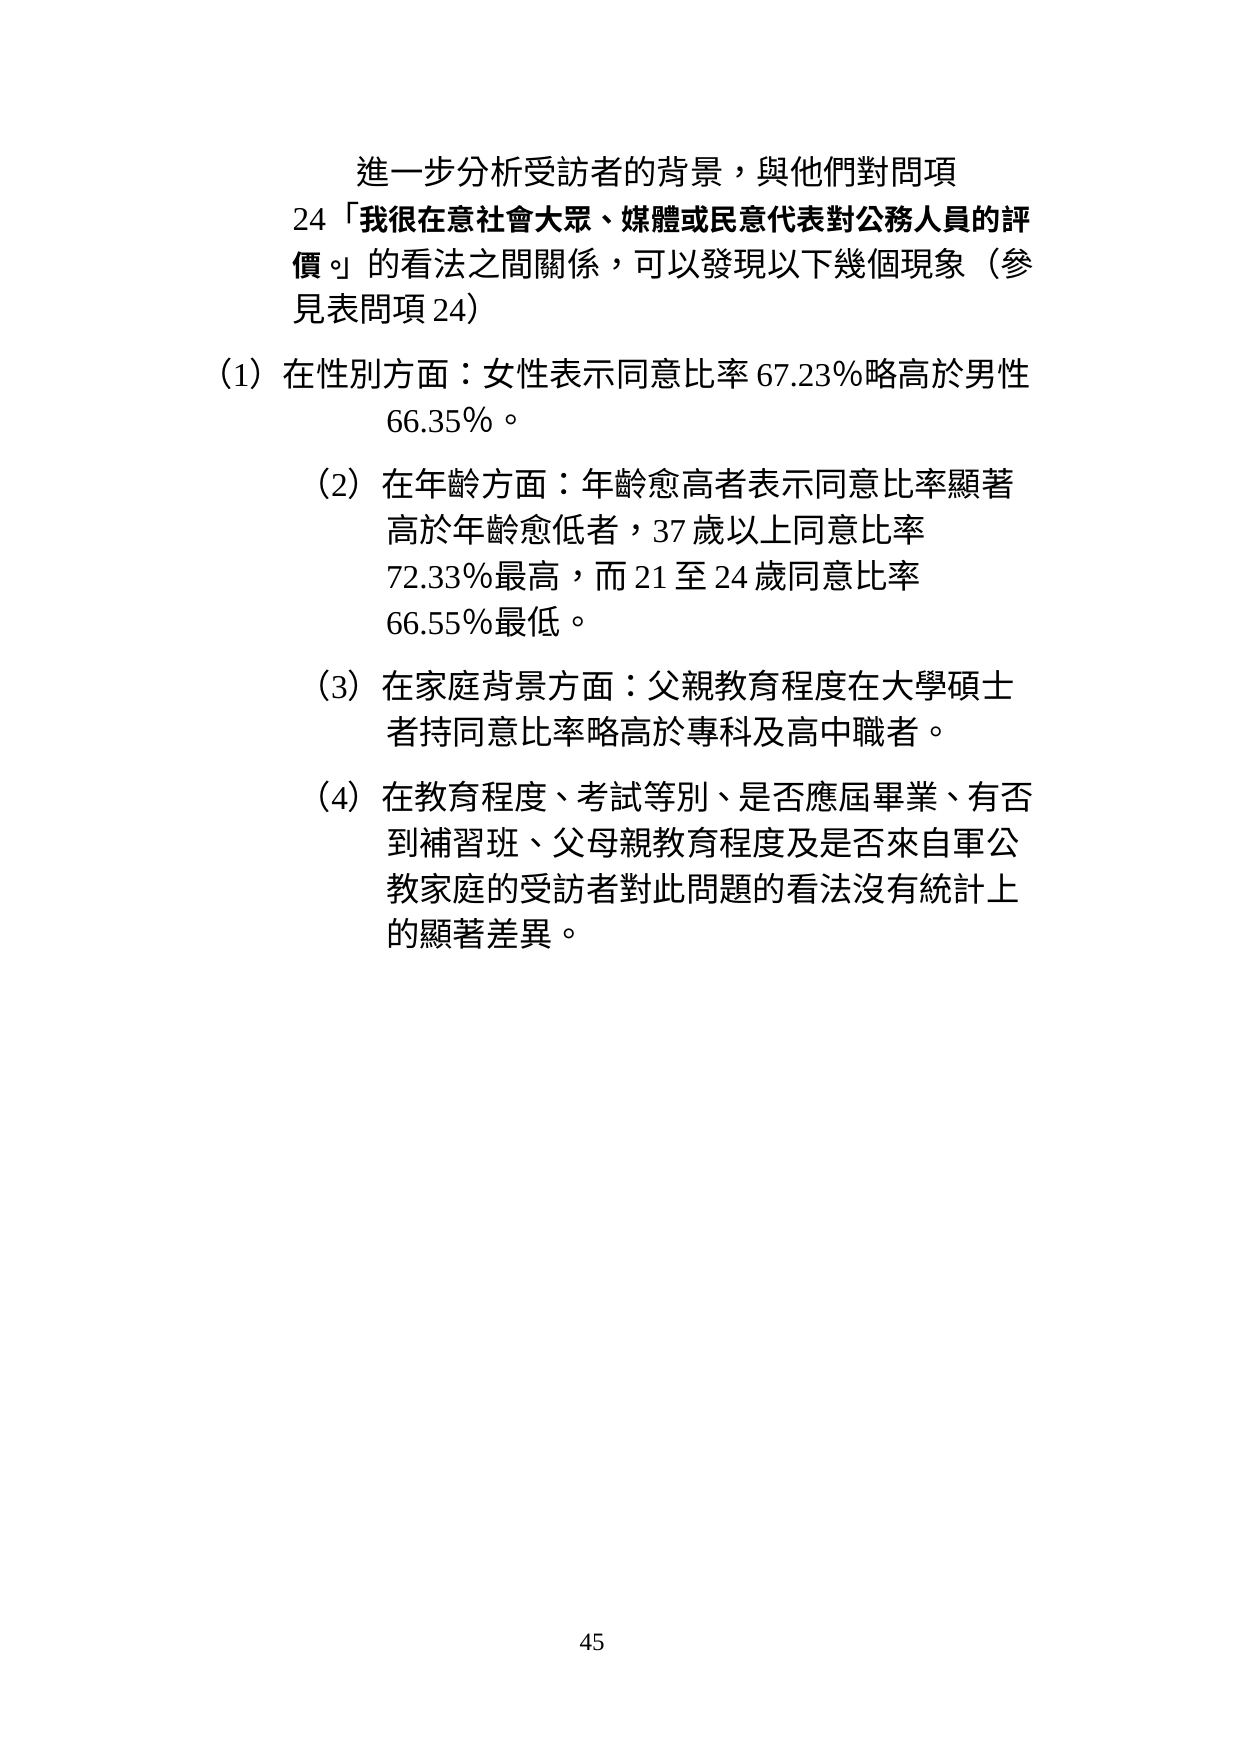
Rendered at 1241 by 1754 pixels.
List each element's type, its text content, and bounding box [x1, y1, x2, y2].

text 進一步分析受訪者的背景，與他們對問項24「我很在意社會大眾、媒體或民意代表對公務人員的評價。」的看法之間關係，可以發現以下幾個現象（參見表問項24） [292, 148, 1034, 331]
text （1）在性別方面：女性表示同意比率67.23％略高於男性66.35％。 [91, 350, 1034, 441]
text （3）在家庭背景方面：父親教育程度在大學碩士者持同意比率略高於專科及高中職者。 [297, 662, 1034, 754]
text （4）在教育程度、考試等別、是否應屆畢業、有否到補習班、父母親教育程度及是否來自軍公教家庭的受訪者對此問題的看法沒有統計上的顯著差異。 [298, 773, 1034, 956]
text （2）在年齡方面：年齡愈高者表示同意比率顯著高於年齡愈低者，37歲以上同意比率72.33％最高，而21至24歲同意比率66.55％最低。 [297, 460, 1034, 643]
